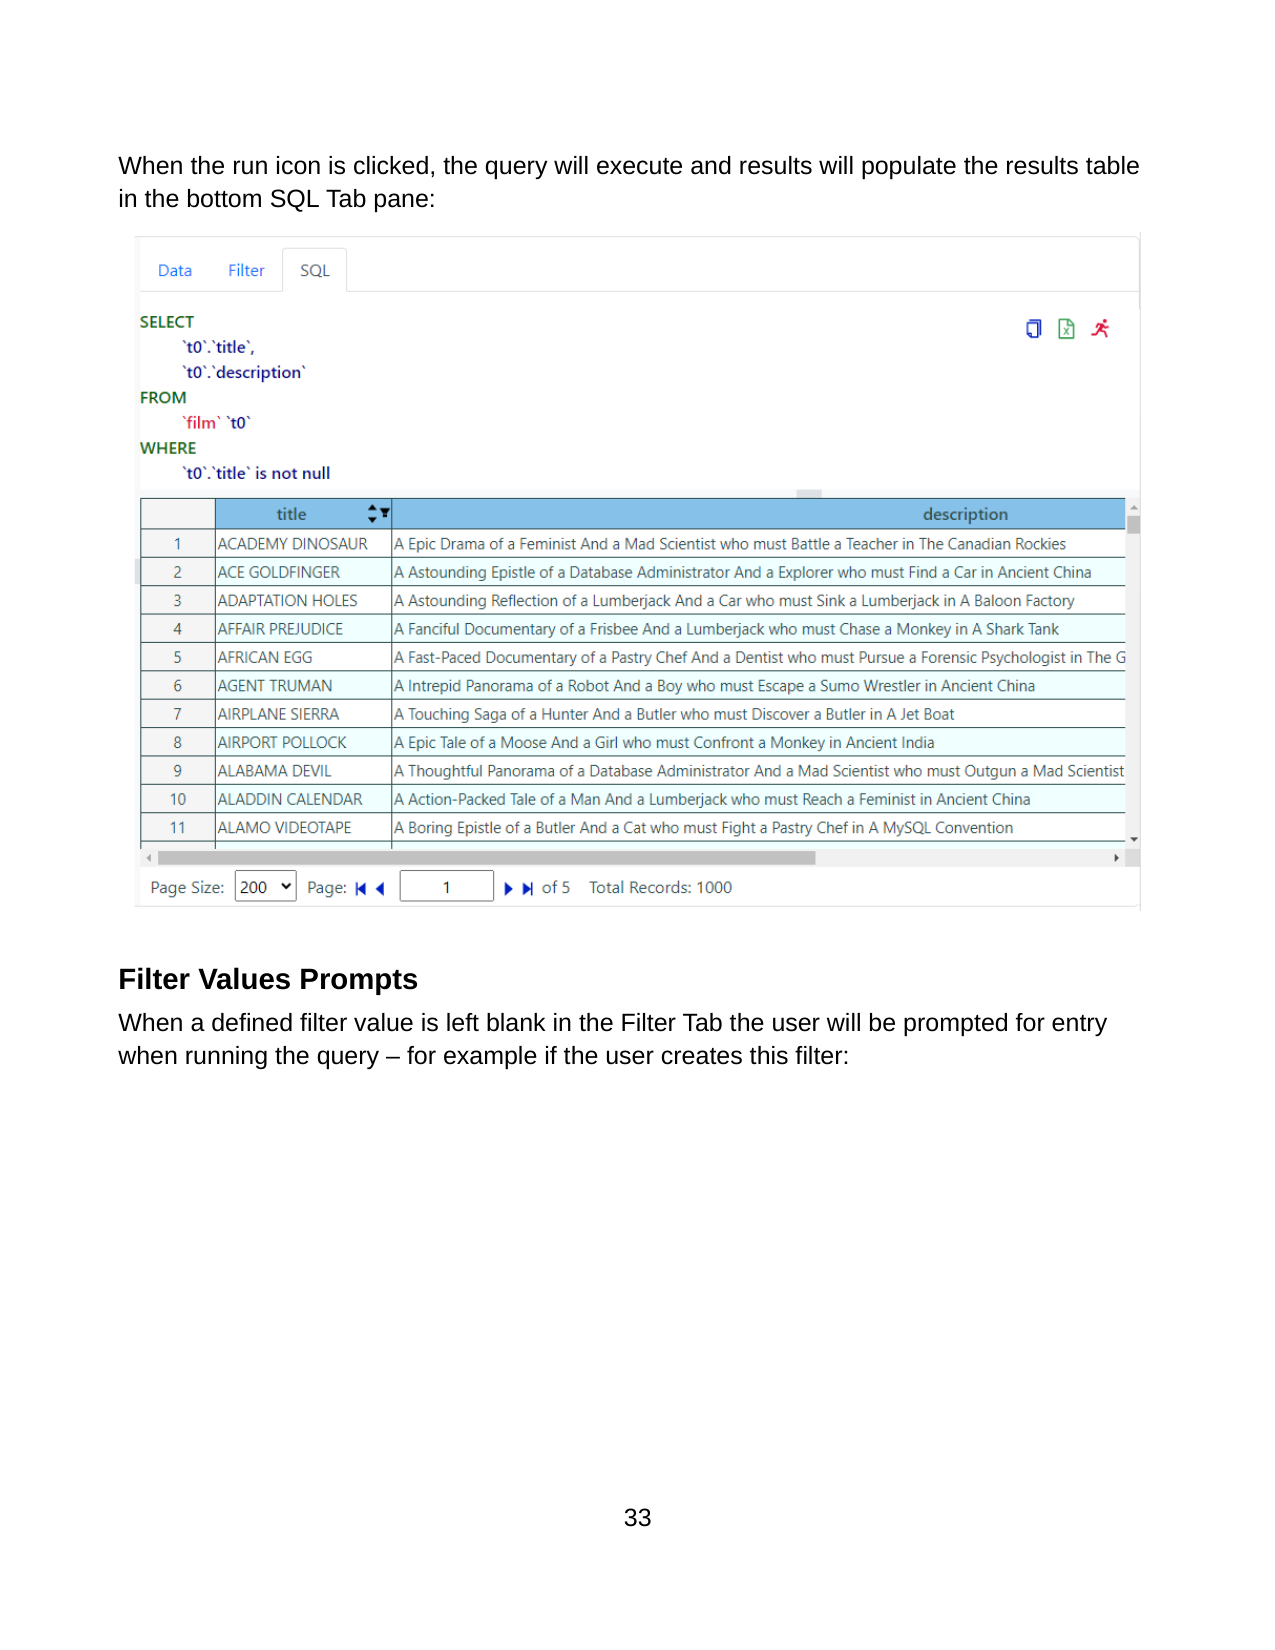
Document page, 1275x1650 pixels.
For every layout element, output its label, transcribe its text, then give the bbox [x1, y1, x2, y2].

subtitle Filter Values Prompts [118, 962, 1157, 996]
text When a defined filter value is left blank in the Filter Tab the user will be prompted for entry when running the query – for example if the user creates this filter: [118, 1008, 1157, 1070]
text When the run icon is clicked, the query will execute and results will populate the results table in the bottom SQL Tab pane: [118, 151, 1157, 213]
picture [134, 232, 1141, 911]
